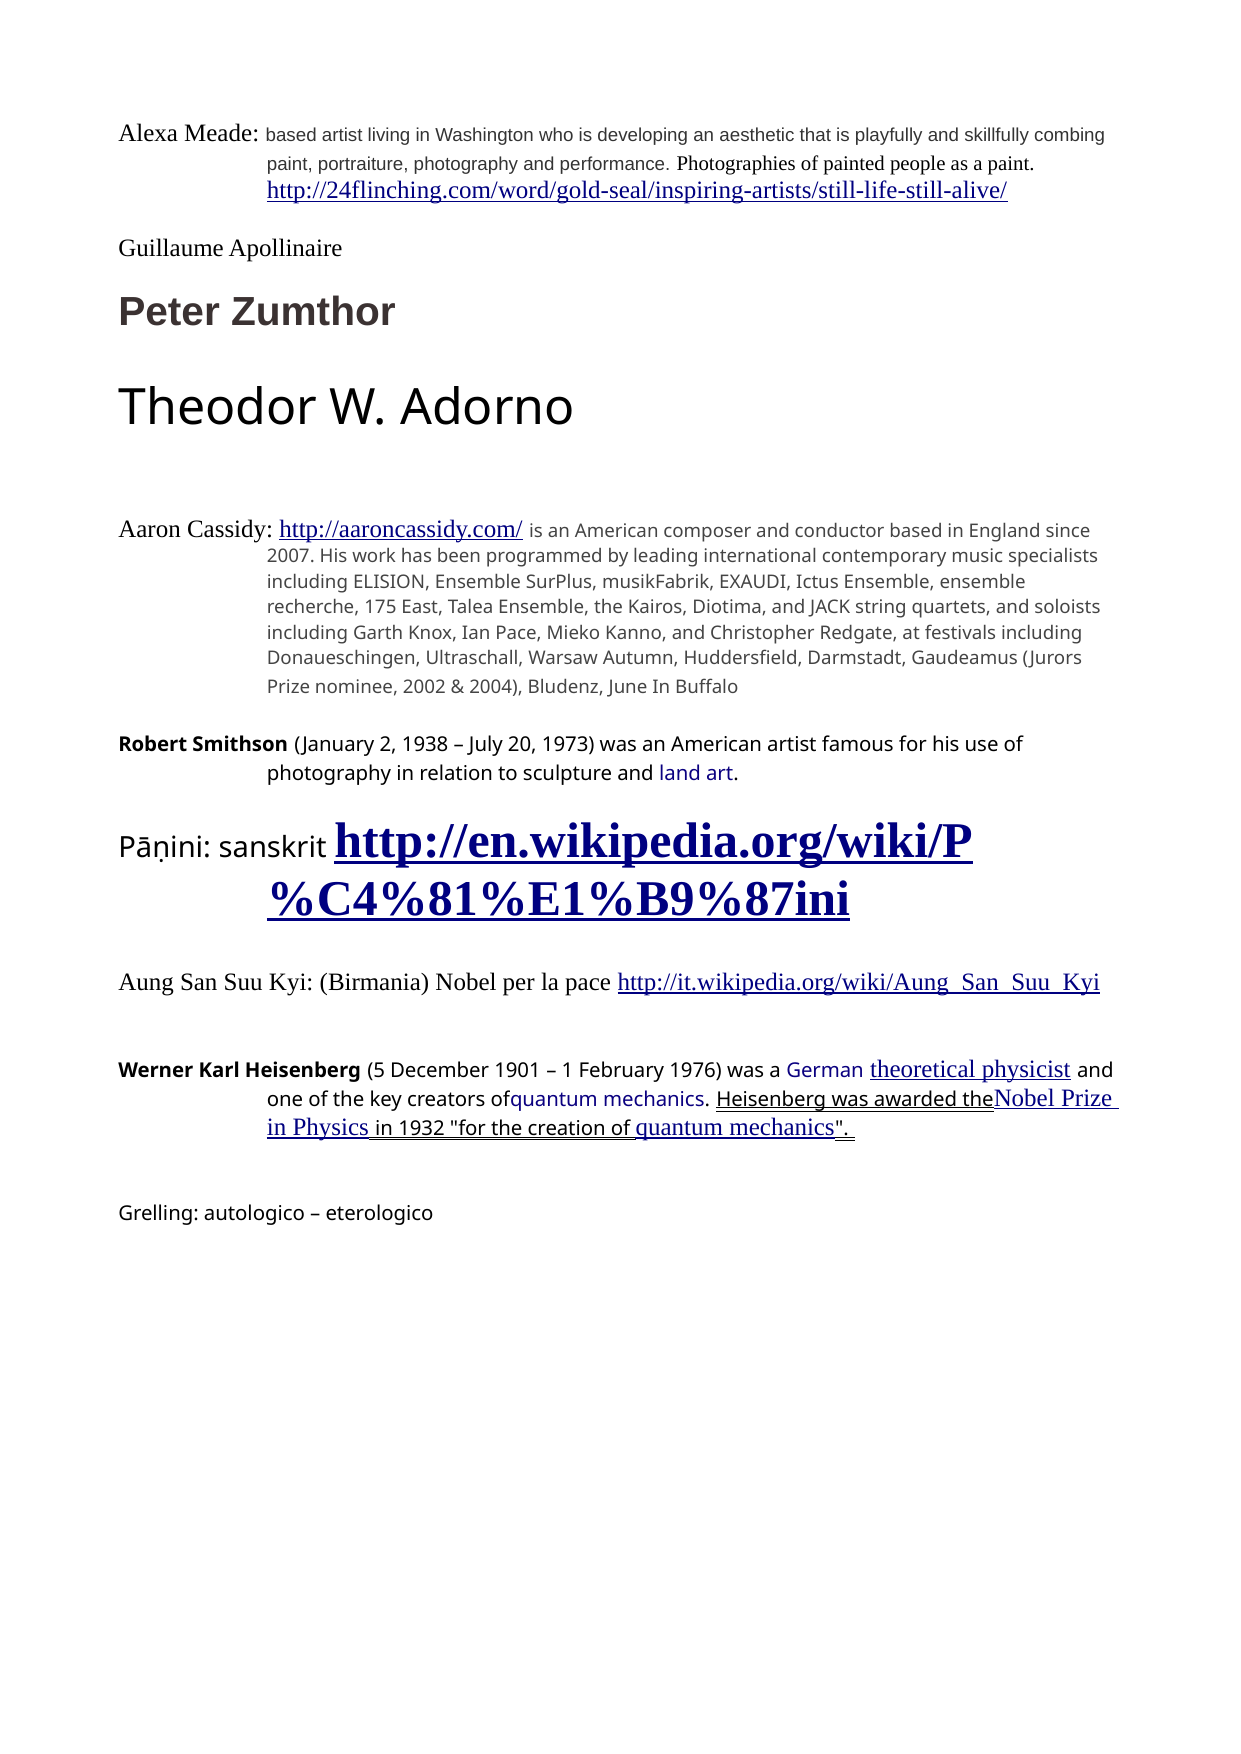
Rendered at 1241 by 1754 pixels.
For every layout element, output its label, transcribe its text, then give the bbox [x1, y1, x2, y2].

text Aung San Suu Kyi: (Birmania) Nobel per la pace http://it.wikipedia.org/wiki/Aung_San_Suu_Kyi [118, 967, 1122, 996]
text Guillaume Apollinaire [118, 233, 1122, 262]
text Robert Smithson (January 2, 1938 – July 20, 1973) was an American artist famous for his use of photography in relation to sculpture and land art. [118, 728, 1122, 786]
subtitle Theodor W. Adorno [118, 371, 1122, 439]
text Alexa Meade: based artist living in Washington who is developing an aesthetic that is playfully and skillfully combing paint, portraiture, photography and performance. Photographies of painted people as a paint. http://24flinching.com/word/gold-seal/inspiring-artists/still-life-still-alive/ [118, 118, 1122, 204]
text Grelling: autologico – eterologico [118, 1199, 1122, 1227]
subtitle Pāṇini: sanskrit http://en.wikipedia.org/wiki/P%C4%81%E1%B9%87ini [118, 811, 1122, 926]
subtitle Peter Zumthor [118, 287, 1122, 334]
text Aaron Cassidy: http://aaroncassidy.com/ is an American composer and conductor based in England since 2007. His work has been programmed by leading international contemporary music specialists including ELISION, Ensemble SurPlus, musikFabrik, EXAUDI, Ictus Ensemble, ensemble recherche, 175 East, Talea Ensemble, the Kairos, Diotima, and JACK string quartets, and soloists including Garth Knox, Ian Pace, Mieko Kanno, and Christopher Redgate, at festivals including Donaueschingen, Ultraschall, Warsaw Autumn, Huddersfield, Darmstadt, Gaudeamus (Jurors Prize nominee, 2002 & 2004), Bludenz, June In Buffalo [118, 514, 1122, 699]
text Werner Karl Heisenberg (5 December 1901 – 1 February 1976) was a German theoretical physicist and one of the key creators ofquantum mechanics. Heisenberg was awarded theNobel Prize in Physics in 1932 "for the creation of quantum mechanics". [118, 1054, 1122, 1141]
